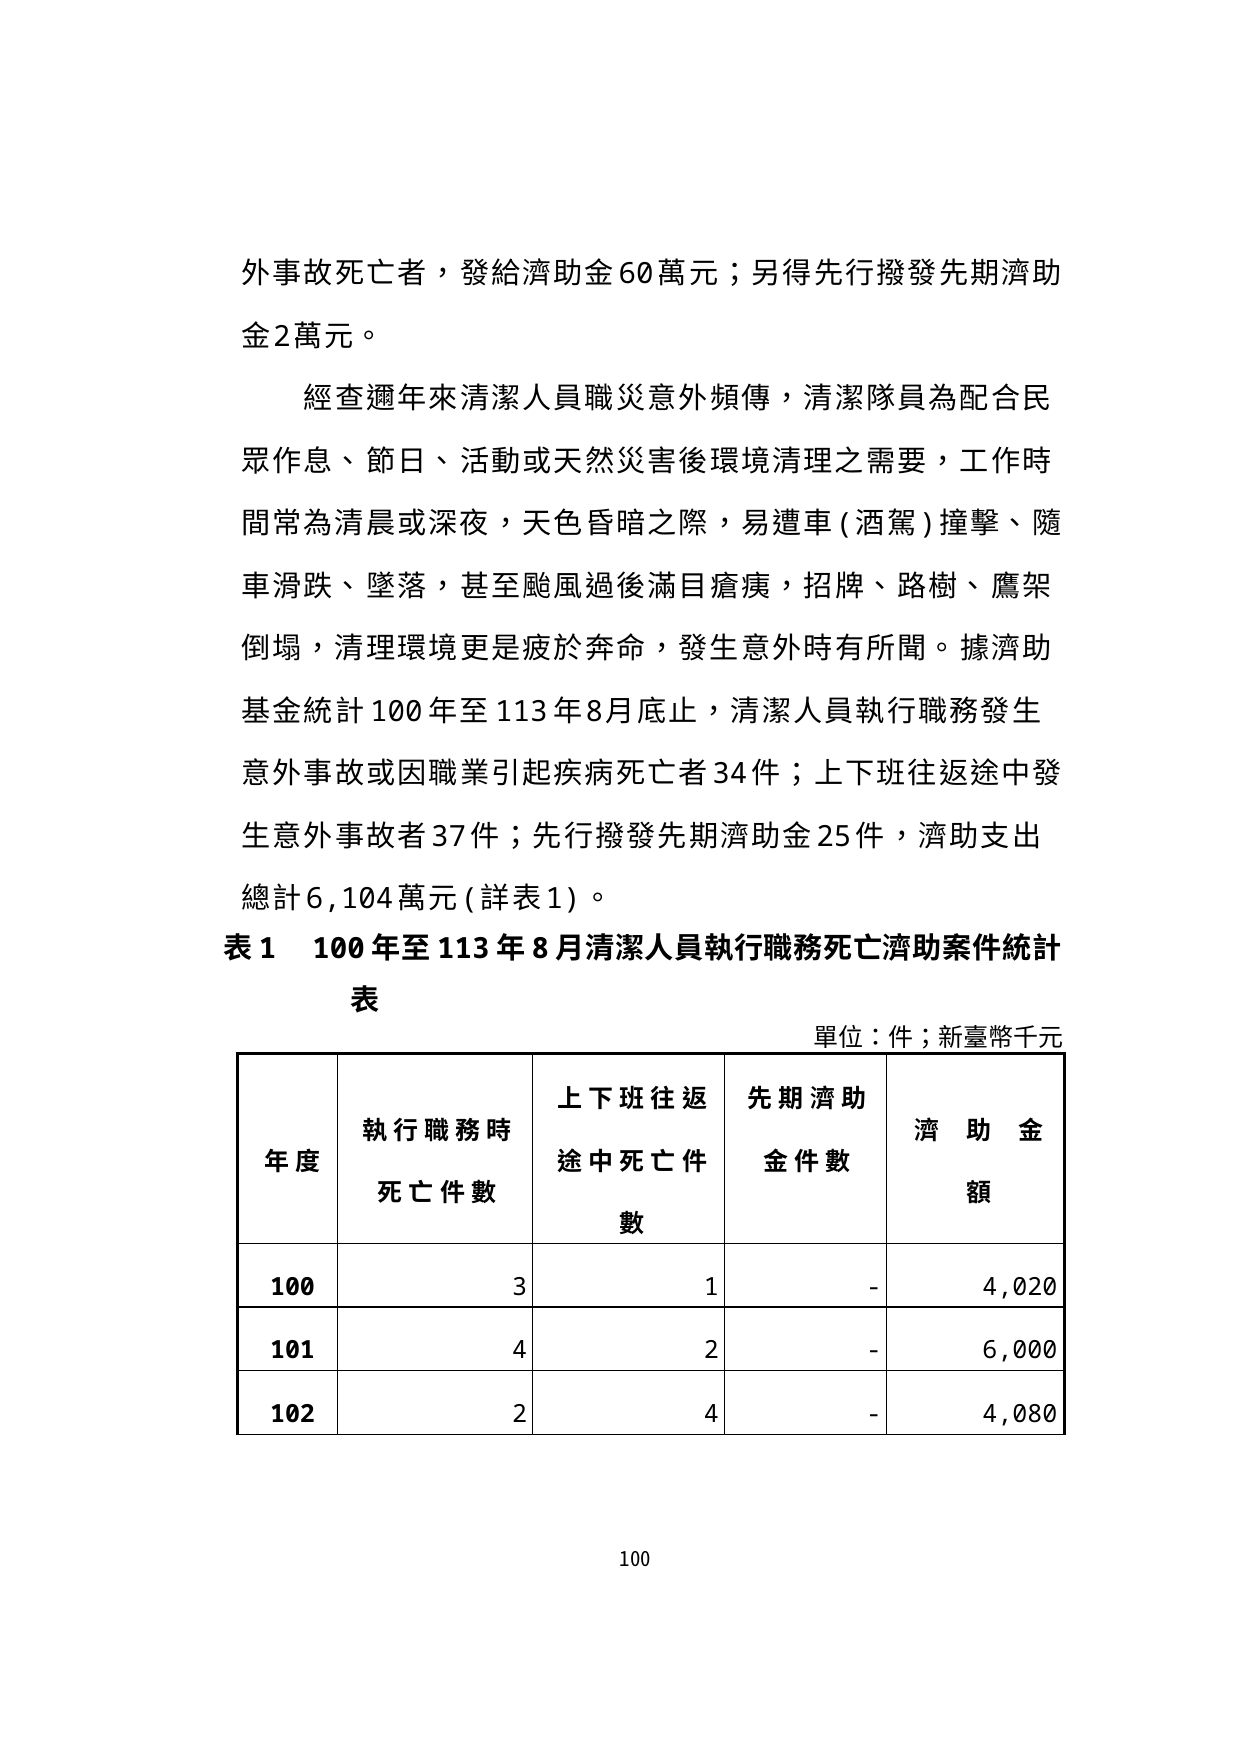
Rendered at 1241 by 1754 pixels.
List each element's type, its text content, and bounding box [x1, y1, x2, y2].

table_cell 2 [533, 1308, 724, 1370]
table_cell 3 [338, 1244, 532, 1306]
table_cell 1 [533, 1244, 724, 1306]
table_cell 101 [239, 1308, 337, 1370]
table_cell 100 [239, 1244, 337, 1306]
table_cell 4 [533, 1371, 724, 1433]
text 表1 100年至113年8月清潔人員執行職務死亡濟助案件統計表 [223, 917, 1063, 1021]
table_cell - [725, 1244, 886, 1306]
text 單位：件；新臺幣千元 [236, 1021, 1063, 1052]
table_header 年度 [239, 1055, 337, 1243]
table_cell 4,080 [887, 1371, 1063, 1433]
text 外事故死亡者，發給濟助金60萬元；另得先行撥發先期濟助金2萬元。 [236, 229, 1063, 354]
table_cell 4,020 [887, 1244, 1063, 1306]
table_header 上下班往返途中死亡件數 [533, 1055, 724, 1243]
table_cell 102 [239, 1371, 337, 1433]
table_cell - [725, 1371, 886, 1433]
table_header 濟 助 金 額 [887, 1055, 1063, 1243]
text 經查邇年來清潔人員職災意外頻傳，清潔隊員為配合民眾作息、節日、活動或天然災害後環境清理之需要，工作時間常為清晨或深夜，天色昏暗之際，易遭車(酒駕)撞擊、隨車滑跌、墜落，甚至颱風過後滿目瘡痍，招牌、路樹、鷹架倒塌，清理環境更是疲於奔命，發生意外時有所聞。據濟助基金統計100年至113年8月底止，清潔人員執行職務發生意外事故或因職業引起疾病死亡者34件；上下班往返途中發生意外事故者37件；先行撥發先期濟助金25件，濟助支出總計6,104萬元(詳表1)。 [236, 354, 1063, 917]
table_header 執行職務時 死亡件數 [338, 1055, 532, 1243]
table_cell 6,000 [887, 1308, 1063, 1370]
table_cell - [725, 1308, 886, 1370]
table_cell 2 [338, 1371, 532, 1433]
table_header 先期濟助金件數 [725, 1055, 886, 1243]
table_cell 4 [338, 1308, 532, 1370]
